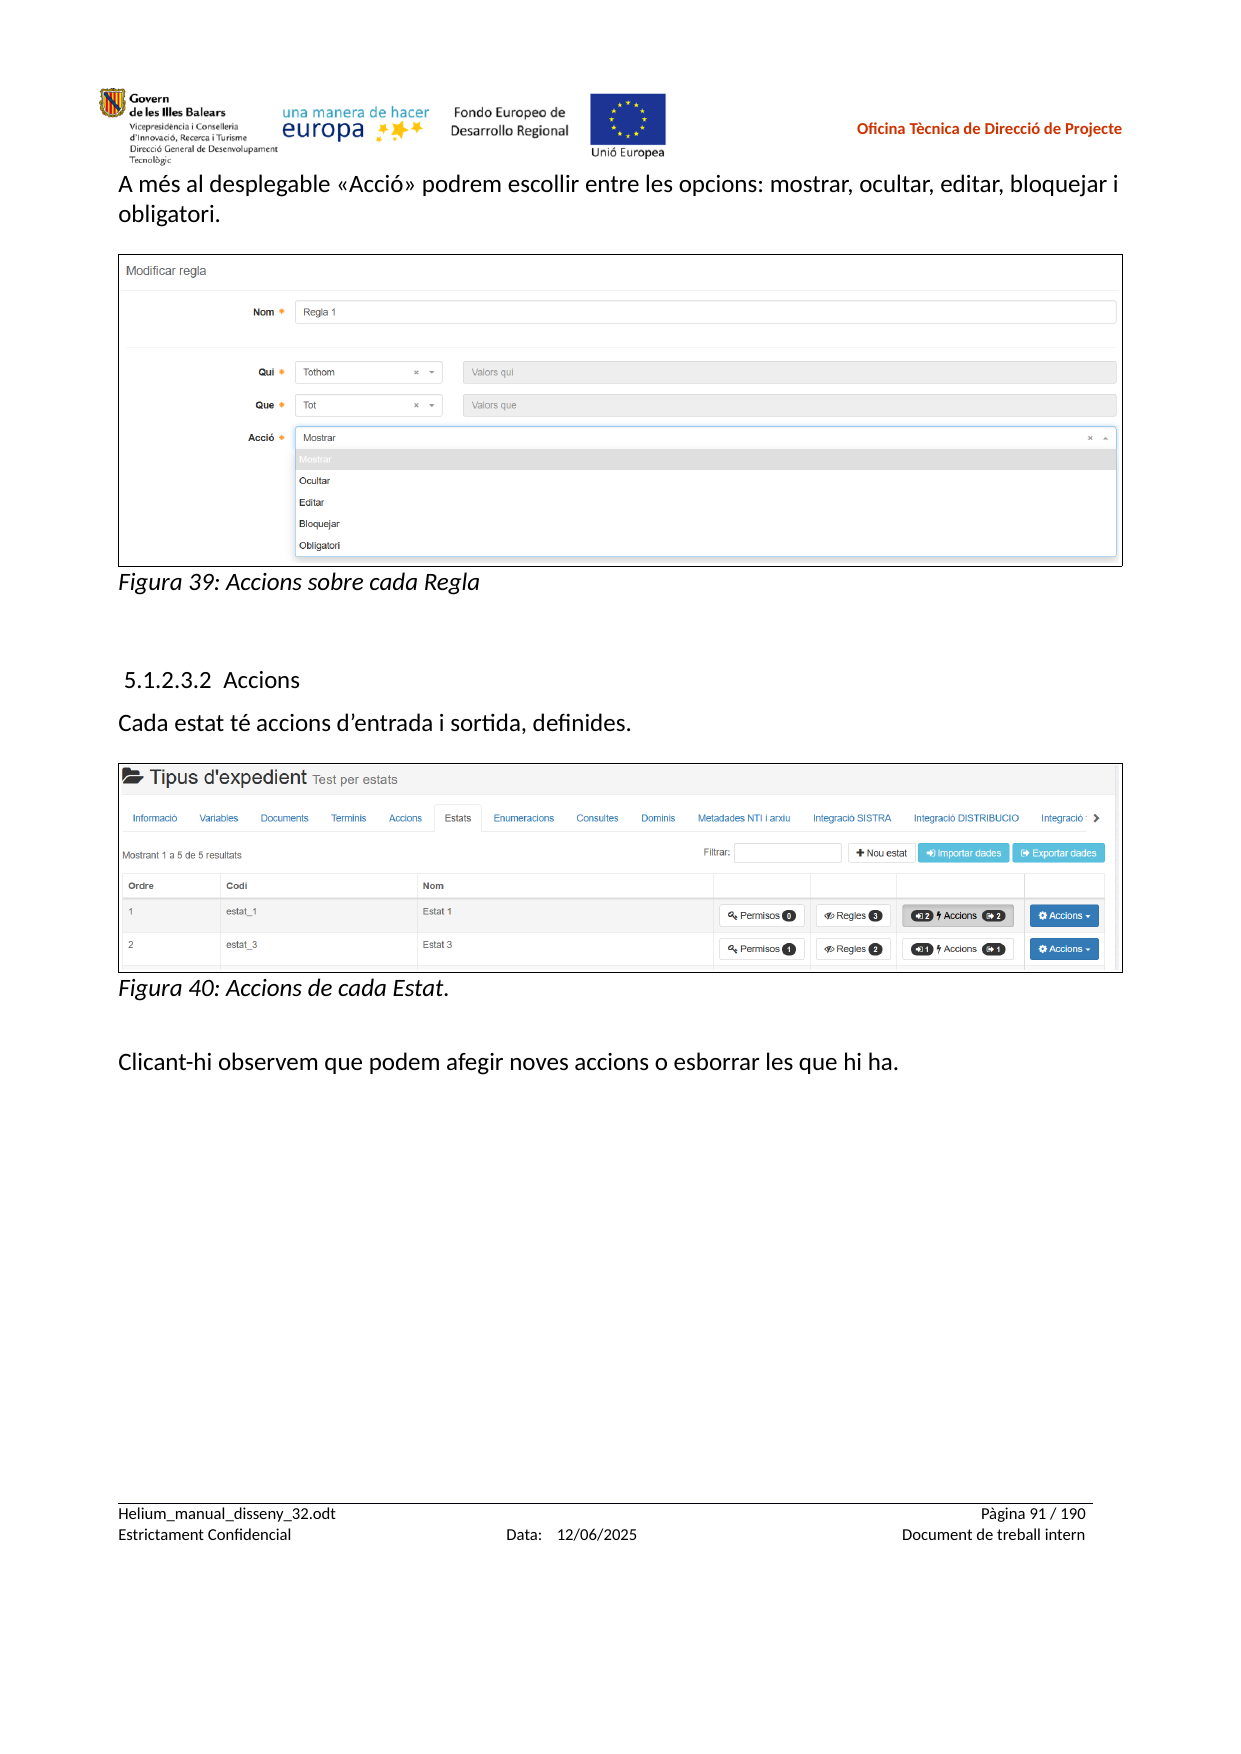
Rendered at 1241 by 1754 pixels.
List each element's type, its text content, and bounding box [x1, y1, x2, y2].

text Cada estat té accions d’entrada i sortida, definides. [118, 707, 1122, 738]
text Clicant-hi observem que podem afegir noves accions o esborrar les que hi ha. [118, 1046, 1122, 1077]
text Figura 40: Accions de cada Estat. [118, 973, 1122, 1003]
text Figura 39: Accions sobre cada Regla [118, 567, 1122, 596]
picture [121, 765, 1119, 970]
subtitle Accions [118, 664, 1122, 695]
text A més al desplegable «Acció» podrem escollir entre les opcions: mostrar, ocultar, editar, bloquejar i obligatori. [118, 168, 1122, 229]
picture [121, 257, 1119, 563]
picture [99, 87, 668, 166]
text [119, 255, 1122, 566]
text [119, 764, 1122, 972]
